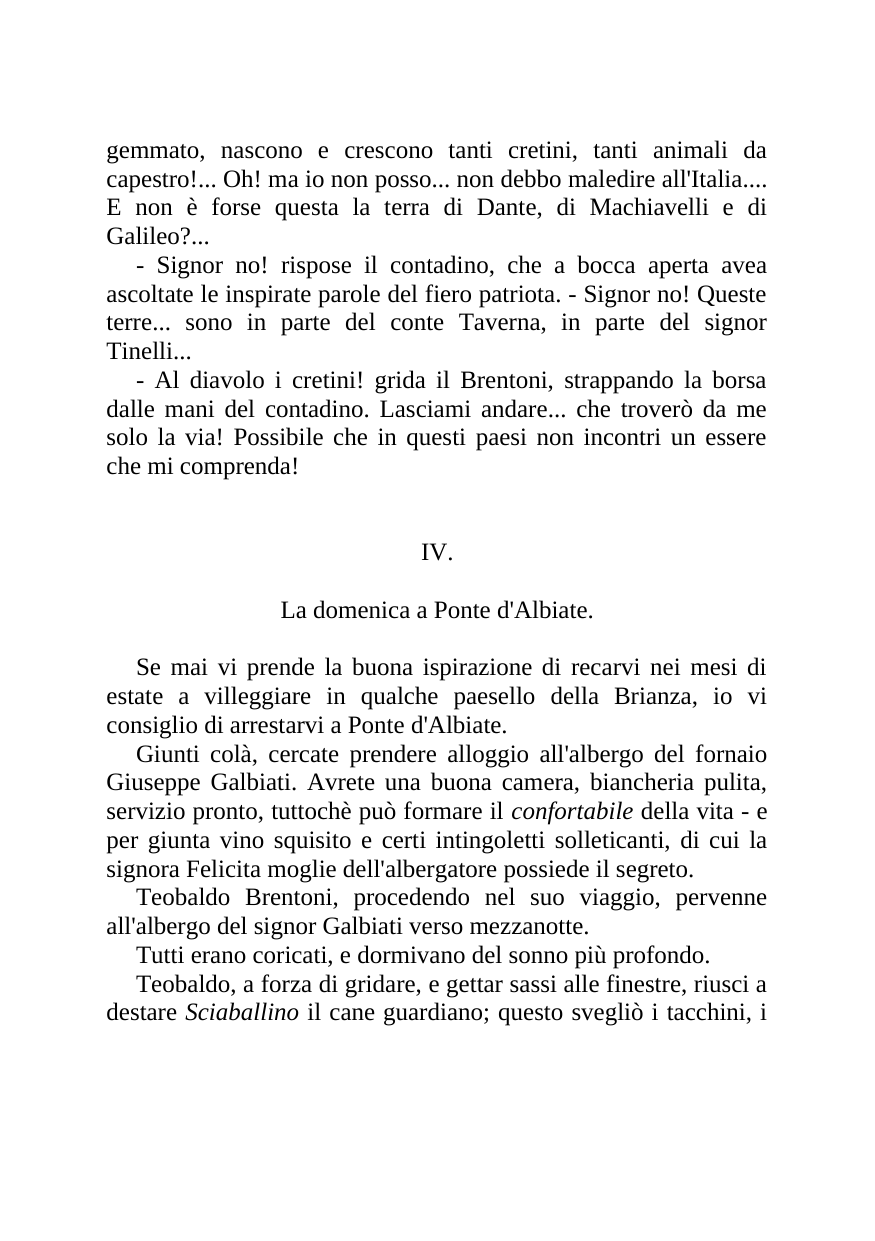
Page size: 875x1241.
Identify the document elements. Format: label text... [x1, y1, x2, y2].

text - Signor no! rispose il contadino, che a bocca aperta avea ascoltate le inspirate parole del fiero patriota. - Signor no! Queste terre... sono in parte del conte Taverna, in parte del signor Tinelli... [106, 250, 768, 365]
text La domenica a Ponte d'Albiate. [106, 595, 768, 624]
text Tutti erano coricati, e dormivano del sonno più profondo. [106, 940, 768, 969]
text IV. [106, 537, 768, 566]
text Teobaldo, a forza di gridare, e gettar sassi alle finestre, riusci a destare Sciaballino il cane guardiano; questo svegliò i tacchini, i [106, 969, 768, 1026]
text Teobaldo Brentoni, procedendo nel suo viaggio, pervenne all'albergo del signor Galbiati verso mezzanotte. [106, 882, 768, 940]
text Se mai vi prende la buona ispirazione di recarvi nei mesi di estate a villeggiare in qualche paesello della Brianza, io vi consiglio di arrestarvi a Ponte d'Albiate. [106, 652, 768, 739]
text Giunti colà, cercate prendere alloggio all'albergo del fornaio Giuseppe Galbiati. Avrete una buona camera, biancheria pulita, servizio pronto, tuttochè può formare il confortabile della vita - e per giunta vino squisito e certi intingoletti solleticanti, di cui la signora Felicita moglie dell'albergatore possiede il segreto. [106, 739, 768, 882]
text gemmato, nascono e crescono tanti cretini, tanti animali da capestro!... Oh! ma io non posso... non debbo maledire all'Italia.... E non è forse questa la terra di Dante, di Machiavelli e di Galileo?... [106, 135, 768, 250]
text - Al diavolo i cretini! grida il Brentoni, strappando la borsa dalle mani del contadino. Lasciami andare... che troverò da me solo la via! Possibile che in questi paesi non incontri un essere che mi comprenda! [106, 365, 768, 480]
